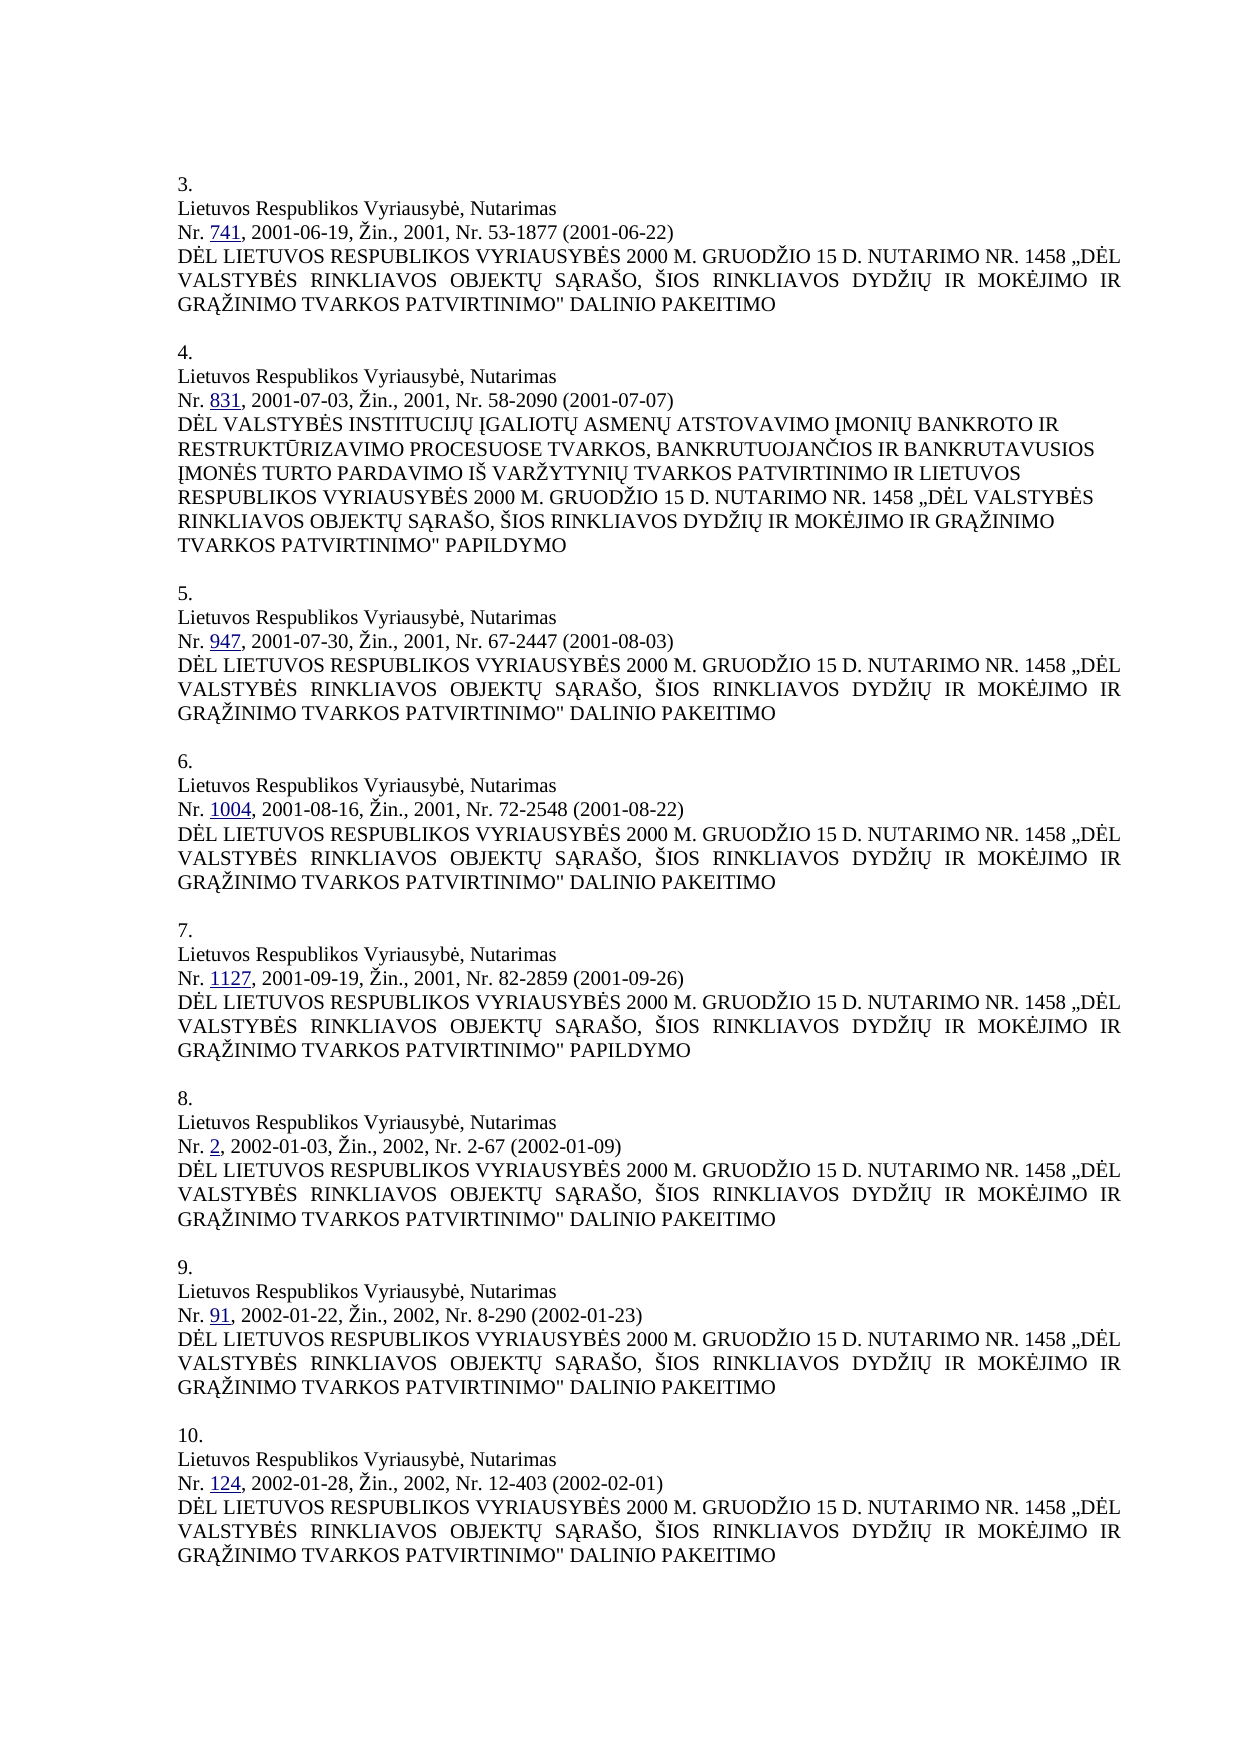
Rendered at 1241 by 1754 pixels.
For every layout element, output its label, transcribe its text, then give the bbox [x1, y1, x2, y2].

text Nr. 741, 2001-06-19, Žin., 2001, Nr. 53-1877 (2001-06-22) [177, 220, 1122, 244]
text Lietuvos Respublikos Vyriausybė, Nutarimas [177, 942, 1122, 966]
text 7. [177, 918, 1122, 942]
text 6. [177, 749, 1122, 773]
text 8. [177, 1086, 1122, 1110]
text Lietuvos Respublikos Vyriausybė, Nutarimas [177, 773, 1122, 797]
text Nr. 124, 2002-01-28, Žin., 2002, Nr. 12-403 (2002-02-01) [177, 1471, 1122, 1495]
text Lietuvos Respublikos Vyriausybė, Nutarimas [177, 1447, 1122, 1471]
text 9. [177, 1254, 1122, 1279]
text DĖL LIETUVOS RESPUBLIKOS VYRIAUSYBĖS 2000 M. GRUODŽIO 15 D. NUTARIMO NR. 1458 „DĖL VALSTYBĖS RINKLIAVOS OBJEKTŲ SĄRAŠO, ŠIOS RINKLIAVOS DYDŽIŲ IR MOKĖJIMO IR GRĄŽINIMO TVARKOS PATVIRTINIMO" DALINIO PAKEITIMO [177, 1158, 1122, 1231]
text DĖL LIETUVOS RESPUBLIKOS VYRIAUSYBĖS 2000 M. GRUODŽIO 15 D. NUTARIMO NR. 1458 „DĖL VALSTYBĖS RINKLIAVOS OBJEKTŲ SĄRAŠO, ŠIOS RINKLIAVOS DYDŽIŲ IR MOKĖJIMO IR GRĄŽINIMO TVARKOS PATVIRTINIMO" PAPILDYMO [177, 990, 1122, 1062]
text DĖL LIETUVOS RESPUBLIKOS VYRIAUSYBĖS 2000 M. GRUODŽIO 15 D. NUTARIMO NR. 1458 „DĖL VALSTYBĖS RINKLIAVOS OBJEKTŲ SĄRAŠO, ŠIOS RINKLIAVOS DYDŽIŲ IR MOKĖJIMO IR GRĄŽINIMO TVARKOS PATVIRTINIMO" DALINIO PAKEITIMO [177, 653, 1122, 725]
text DĖL LIETUVOS RESPUBLIKOS VYRIAUSYBĖS 2000 M. GRUODŽIO 15 D. NUTARIMO NR. 1458 „DĖL VALSTYBĖS RINKLIAVOS OBJEKTŲ SĄRAŠO, ŠIOS RINKLIAVOS DYDŽIŲ IR MOKĖJIMO IR GRĄŽINIMO TVARKOS PATVIRTINIMO" DALINIO PAKEITIMO [177, 821, 1122, 894]
text 5. [177, 581, 1122, 605]
text DĖL VALSTYBĖS INSTITUCIJŲ ĮGALIOTŲ ASMENŲ ATSTOVAVIMO ĮMONIŲ BANKROTO IR RESTRUKTŪRIZAVIMO PROCESUOSE TVARKOS, BANKRUTUOJANČIOS IR BANKRUTAVUSIOS ĮMONĖS TURTO PARDAVIMO IŠ VARŽYTYNIŲ TVARKOS PATVIRTINIMO IR LIETUVOS RESPUBLIKOS VYRIAUSYBĖS 2000 M. GRUODŽIO 15 D. NUTARIMO NR. 1458 „DĖL VALSTYBĖS RINKLIAVOS OBJEKTŲ SĄRAŠO, ŠIOS RINKLIAVOS DYDŽIŲ IR MOKĖJIMO IR GRĄŽINIMO TVARKOS PATVIRTINIMO" PAPILDYMO [177, 412, 1122, 557]
text Nr. 947, 2001-07-30, Žin., 2001, Nr. 67-2447 (2001-08-03) [177, 629, 1122, 653]
text 4. [177, 340, 1122, 364]
text Lietuvos Respublikos Vyriausybė, Nutarimas [177, 1279, 1122, 1303]
text Lietuvos Respublikos Vyriausybė, Nutarimas [177, 1110, 1122, 1134]
text Lietuvos Respublikos Vyriausybė, Nutarimas [177, 364, 1122, 388]
text 10. [177, 1423, 1122, 1447]
text Lietuvos Respublikos Vyriausybė, Nutarimas [177, 196, 1122, 220]
text Nr. 831, 2001-07-03, Žin., 2001, Nr. 58-2090 (2001-07-07) [177, 388, 1122, 412]
text Nr. 2, 2002-01-03, Žin., 2002, Nr. 2-67 (2002-01-09) [177, 1134, 1122, 1158]
text Lietuvos Respublikos Vyriausybė, Nutarimas [177, 605, 1122, 629]
text DĖL LIETUVOS RESPUBLIKOS VYRIAUSYBĖS 2000 M. GRUODŽIO 15 D. NUTARIMO NR. 1458 „DĖL VALSTYBĖS RINKLIAVOS OBJEKTŲ SĄRAŠO, ŠIOS RINKLIAVOS DYDŽIŲ IR MOKĖJIMO IR GRĄŽINIMO TVARKOS PATVIRTINIMO" DALINIO PAKEITIMO [177, 244, 1122, 316]
text 3. [177, 172, 1122, 196]
text Nr. 1127, 2001-09-19, Žin., 2001, Nr. 82-2859 (2001-09-26) [177, 966, 1122, 990]
text DĖL LIETUVOS RESPUBLIKOS VYRIAUSYBĖS 2000 M. GRUODŽIO 15 D. NUTARIMO NR. 1458 „DĖL VALSTYBĖS RINKLIAVOS OBJEKTŲ SĄRAŠO, ŠIOS RINKLIAVOS DYDŽIŲ IR MOKĖJIMO IR GRĄŽINIMO TVARKOS PATVIRTINIMO" DALINIO PAKEITIMO [177, 1495, 1122, 1567]
text DĖL LIETUVOS RESPUBLIKOS VYRIAUSYBĖS 2000 M. GRUODŽIO 15 D. NUTARIMO NR. 1458 „DĖL VALSTYBĖS RINKLIAVOS OBJEKTŲ SĄRAŠO, ŠIOS RINKLIAVOS DYDŽIŲ IR MOKĖJIMO IR GRĄŽINIMO TVARKOS PATVIRTINIMO" DALINIO PAKEITIMO [177, 1327, 1122, 1399]
text Nr. 91, 2002-01-22, Žin., 2002, Nr. 8-290 (2002-01-23) [177, 1303, 1122, 1327]
text Nr. 1004, 2001-08-16, Žin., 2001, Nr. 72-2548 (2001-08-22) [177, 797, 1122, 821]
